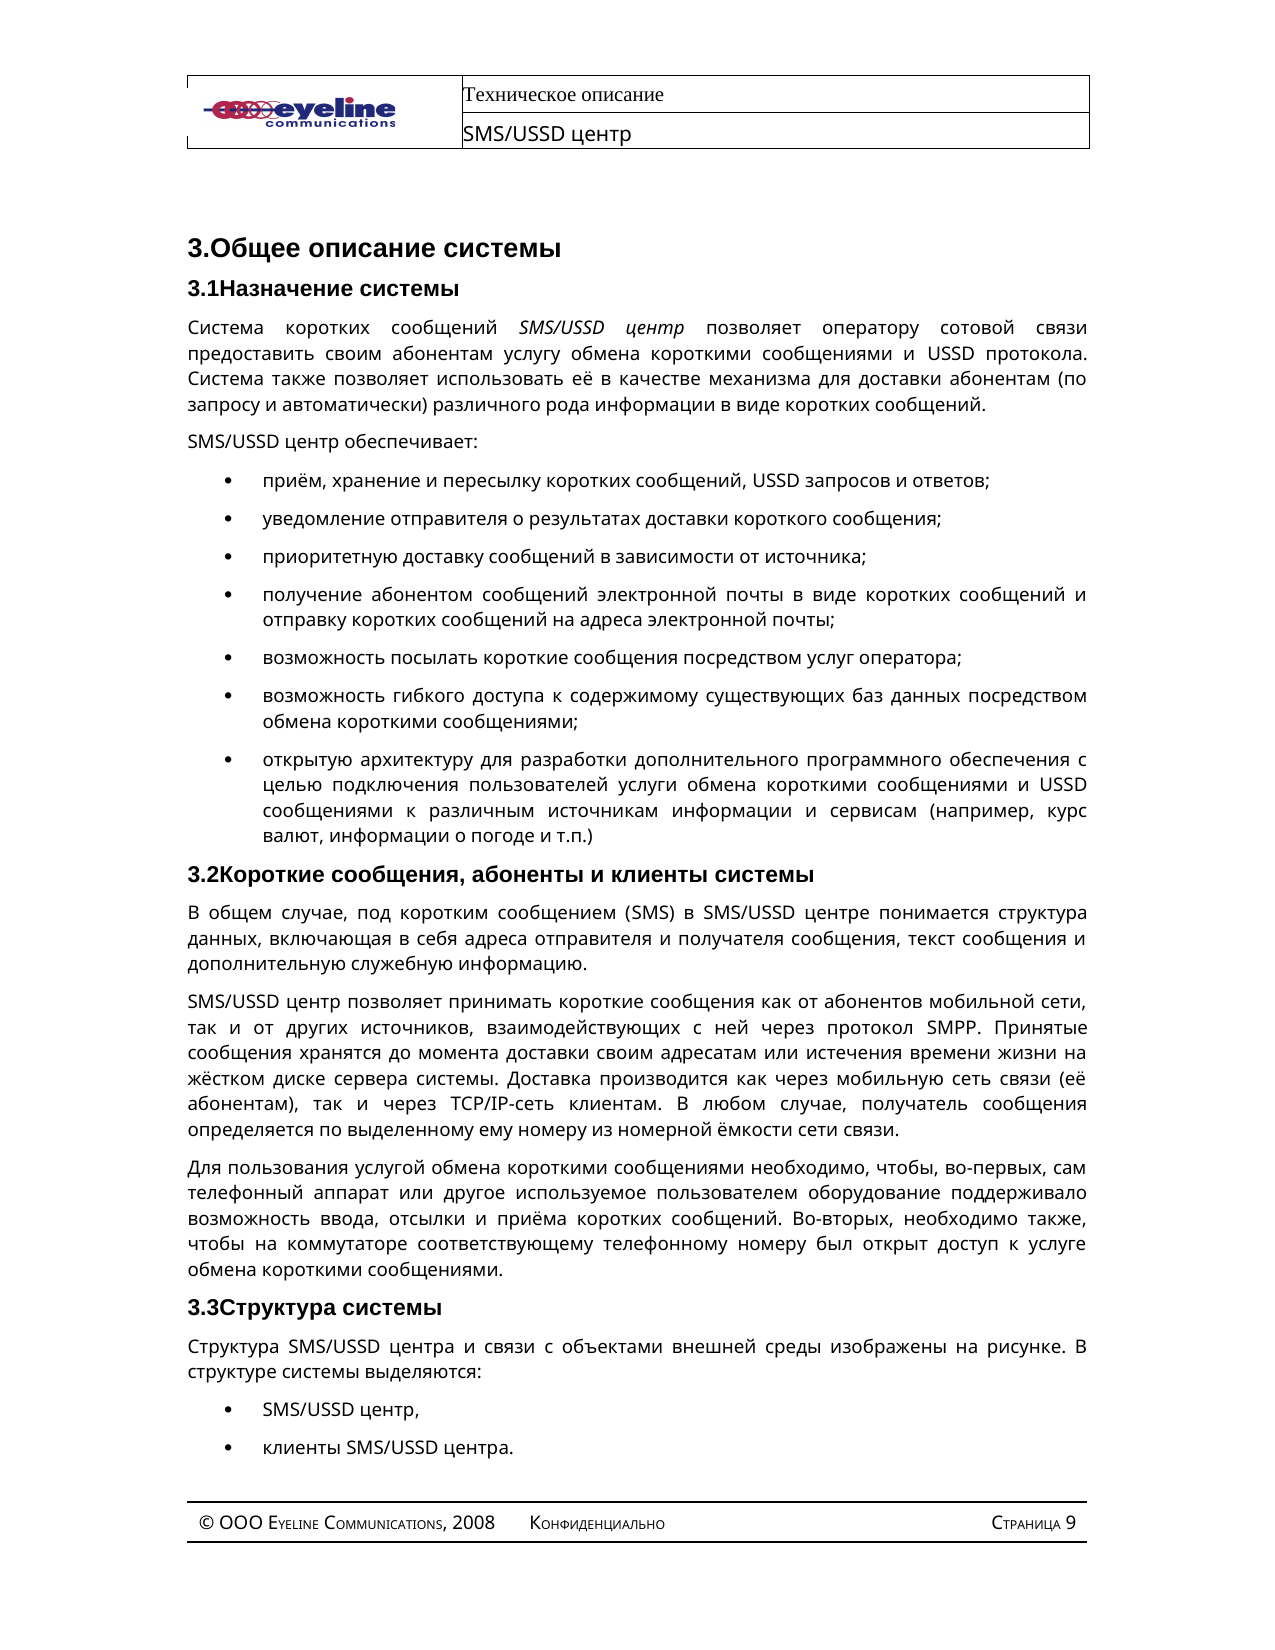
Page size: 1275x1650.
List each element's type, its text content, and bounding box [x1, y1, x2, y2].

text Система коротких сообщений SMS/USSD центр позволяет оператору сотовой связи предоставить своим абонентам услугу обмена короткими сообщениями и USSD протокола. Система также позволяет использовать её в качестве механизма для доставки абонентам (по запросу и автоматически) различного рода информации в виде коротких сообщений. [187, 314, 1088, 416]
list возможность гибкого доступа к содержимому существующих баз данных посредством обмена короткими сообщениями; [225, 682, 1088, 733]
list открытую архитектуру для разработки дополнительного программного обеспечения с целью подключения пользователей услуги обмена короткими сообщениями и USSD сообщениями к различным источникам информации и сервисам (например, курс валют, информации о погоде и т.п.) [225, 746, 1088, 848]
text SMS/USSD центр обеспечивает: [187, 429, 1088, 454]
subtitle Общее описание системы [187, 232, 1088, 263]
text Для пользования услугой обмена короткими сообщениями необходимо, чтобы, во-первых, сам телефонный аппарат или другое используемое пользователем оборудование поддерживало возможность ввода, отсылки и приёма коротких сообщений. Во-вторых, необходимо также, чтобы на коммутаторе соответствующему телефонному номеру был открыт доступ к услуге обмена короткими сообщениями. [187, 1154, 1088, 1282]
list клиенты SMS/USSD центра. [225, 1435, 1088, 1460]
text Структура SMS/USSD центра и связи с объектами внешней среды изображены на рисунке. В структуре системы выделяются: [187, 1333, 1088, 1384]
list приём, хранение и пересылку коротких сообщений, USSD запросов и ответов; [225, 467, 1088, 492]
text В общем случае, под коротким сообщением (SMS) в SMS/USSD центре понимается структура данных, включающая в себя адреса отправителя и получателя сообщения, текст сообщения и дополнительную служебную информацию. [187, 899, 1088, 976]
picture [203, 97, 396, 127]
list уведомление отправителя о результатах доставки короткого сообщения; [225, 505, 1088, 530]
text SMS/USSD центр позволяет принимать короткие сообщения как от абонентов мобильной сети, так и от других источников, взаимодействующих с ней через протокол SMPP. Принятые сообщения хранятся до момента доставки своим адресатам или истечения времени жизни на жёстком диске сервера системы. Доставка производится как через мобильную сеть связи (её абонентам), так и через TCP/IP-сеть клиентам. В любом случае, получатель сообщения определяется по выделенному ему номеру из номерной ёмкости сети связи. [187, 988, 1088, 1142]
list приоритетную доставку сообщений в зависимости от источника; [225, 543, 1088, 568]
list получение абонентом сообщений электронной почты в виде коротких сообщений и отправку коротких сообщений на адреса электронной почты; [225, 581, 1088, 632]
list возможность посылать короткие сообщения посредством услуг оператора; [225, 644, 1088, 670]
subtitle Структура системы [187, 1294, 1088, 1321]
subtitle Назначение системы [187, 275, 1088, 302]
subtitle Короткие сообщения, абоненты и клиенты системы [187, 861, 1088, 887]
list SMS/USSD центр, [225, 1397, 1088, 1422]
